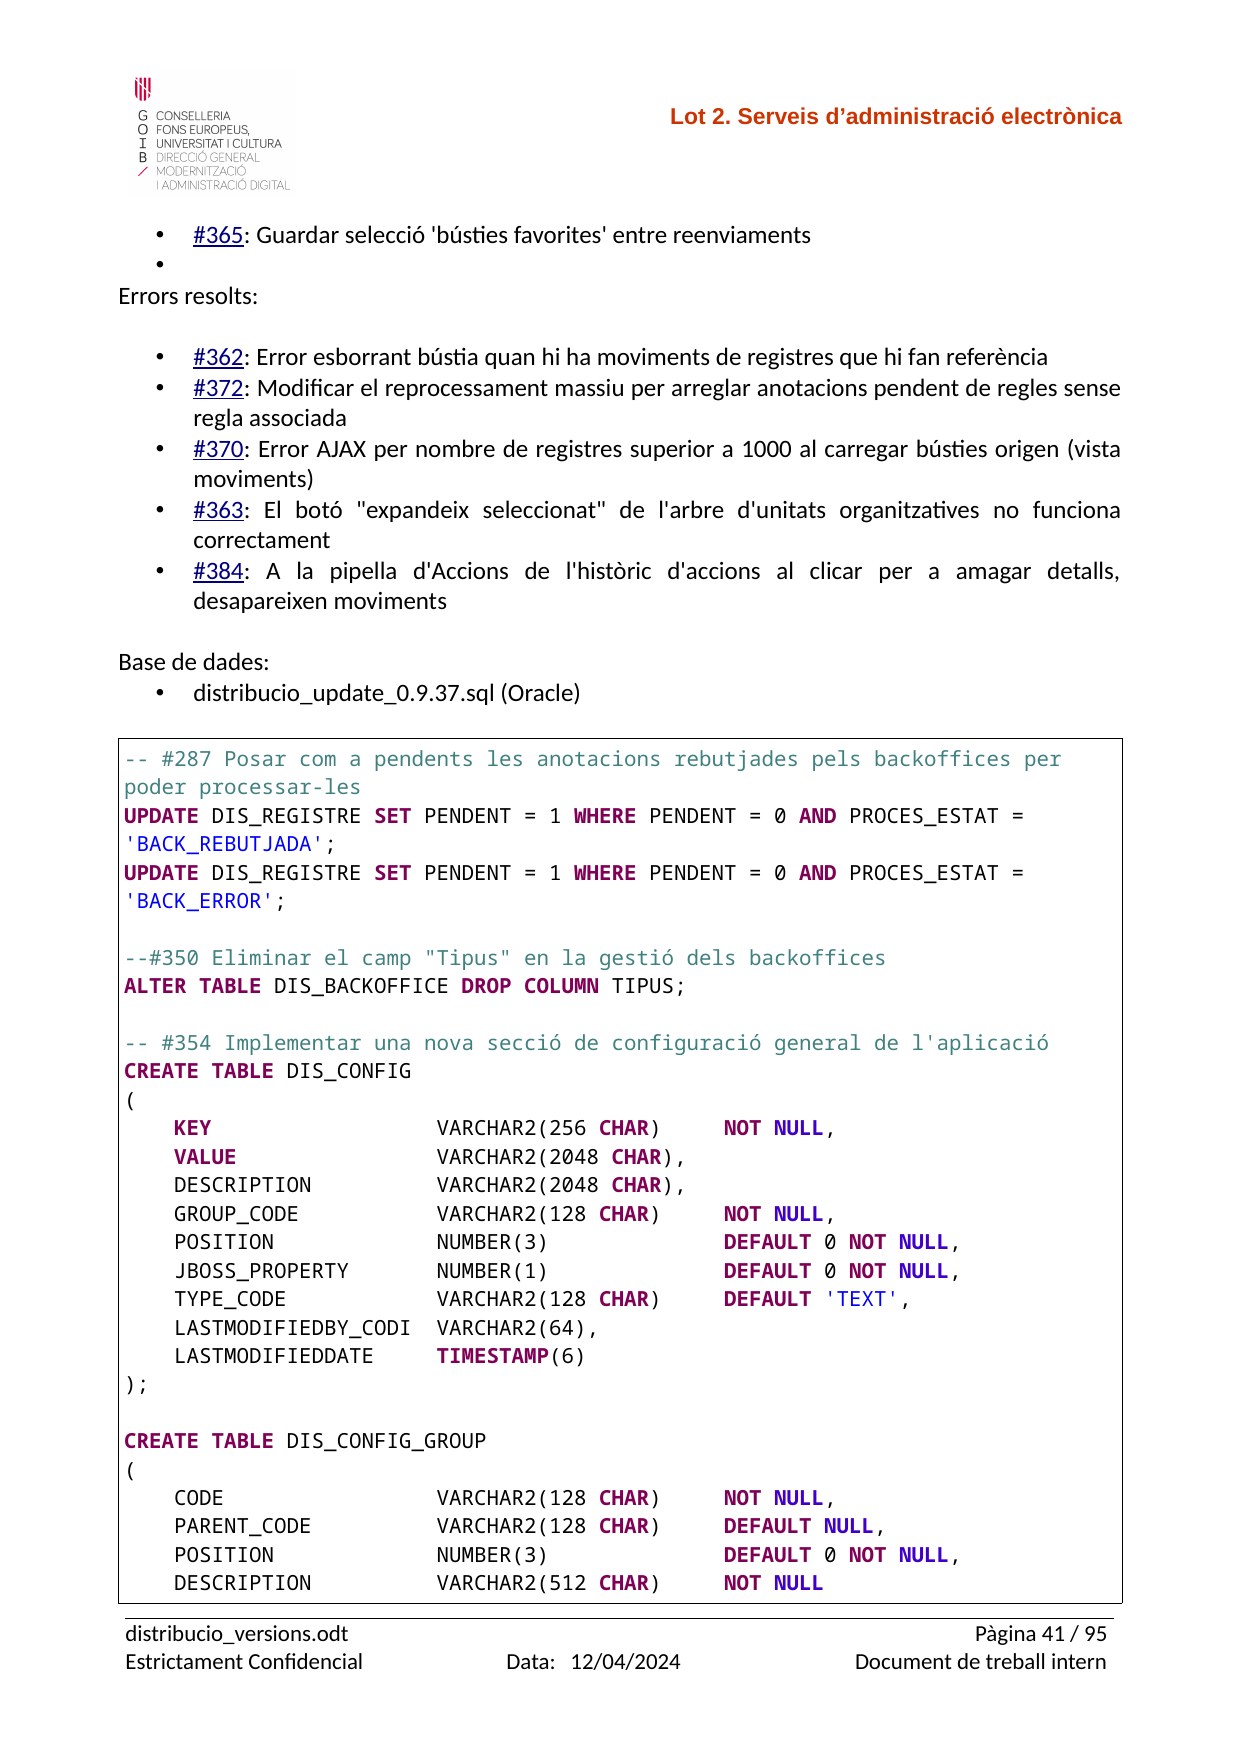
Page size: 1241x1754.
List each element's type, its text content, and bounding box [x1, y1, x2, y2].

list #384: A la pipella d'Accions de l'històric d'accions al clicar per a amagar detalls, desapareixen moviments [156, 555, 1122, 616]
list #365: Guardar selecció 'bústies favorites' entre reenviaments [156, 219, 1122, 250]
list #372: Modificar el reprocessament massiu per arreglar anotacions pendent de regles sense regla associada [156, 372, 1122, 433]
list distribucio_update_0.9.37.sql (Oracle) [156, 677, 1122, 707]
text Base de dades: [118, 646, 1122, 677]
picture [126, 70, 299, 197]
list #370: Error AJAX per nombre de registres superior a 1000 al carregar bústies origen (vista moviments) [156, 433, 1122, 494]
text Errors resolts: [118, 280, 1122, 311]
list #363: El botó "expandeix seleccionat" de l'arbre d'unitats organitzatives no funciona correctament [156, 494, 1122, 555]
table_header -- #287 Posar com a pendents les anotacions rebutjades pels backoffices per poder processar-les UPDATE DIS_REGISTRE SET PENDENT = 1 WHERE PENDENT = 0 AND PROCES_ESTAT = 'BACK_REBUTJADA'; UPDATE DIS_REGISTRE SET PENDENT = 1 WHERE PENDENT = 0 AND PROCES_ESTAT = 'BACK_ERROR'; --#350 Eliminar el camp "Tipus" en la gestió dels backoffices ALTER TABLE DIS_BACKOFFICE DROP COLUMN TIPUS; -- #354 Implementar una nova secció de configuració general de l'aplicació CREATE TABLE DIS_CONFIG ( KEY VARCHAR2(256 CHAR) NOT NULL, VALUE VARCHAR2(2048 CHAR), DESCRIPTION VARCHAR2(2048 CHAR), GROUP_CODE VARCHAR2(128 CHAR) NOT NULL, POSITION NUMBER(3) DEFAULT 0 NOT NULL, JBOSS_PROPERTY NUMBER(1) DEFAULT 0 NOT NULL, TYPE_CODE VARCHAR2(128 CHAR) DEFAULT 'TEXT', LASTMODIFIEDBY_CODI VARCHAR2(64), LASTMODIFIEDDATE TIMESTAMP(6) ); CREATE TABLE DIS_CONFIG_GROUP ( CODE VARCHAR2(128 CHAR) NOT NULL, PARENT_CODE VARCHAR2(128 CHAR) DEFAULT NULL, POSITION NUMBER(3) DEFAULT 0 NOT NULL, DESCRIPTION VARCHAR2(512 CHAR) NOT NULL [119, 739, 1122, 1603]
list #362: Error esborrant bústia quan hi ha moviments de registres que hi fan referència [156, 341, 1122, 372]
